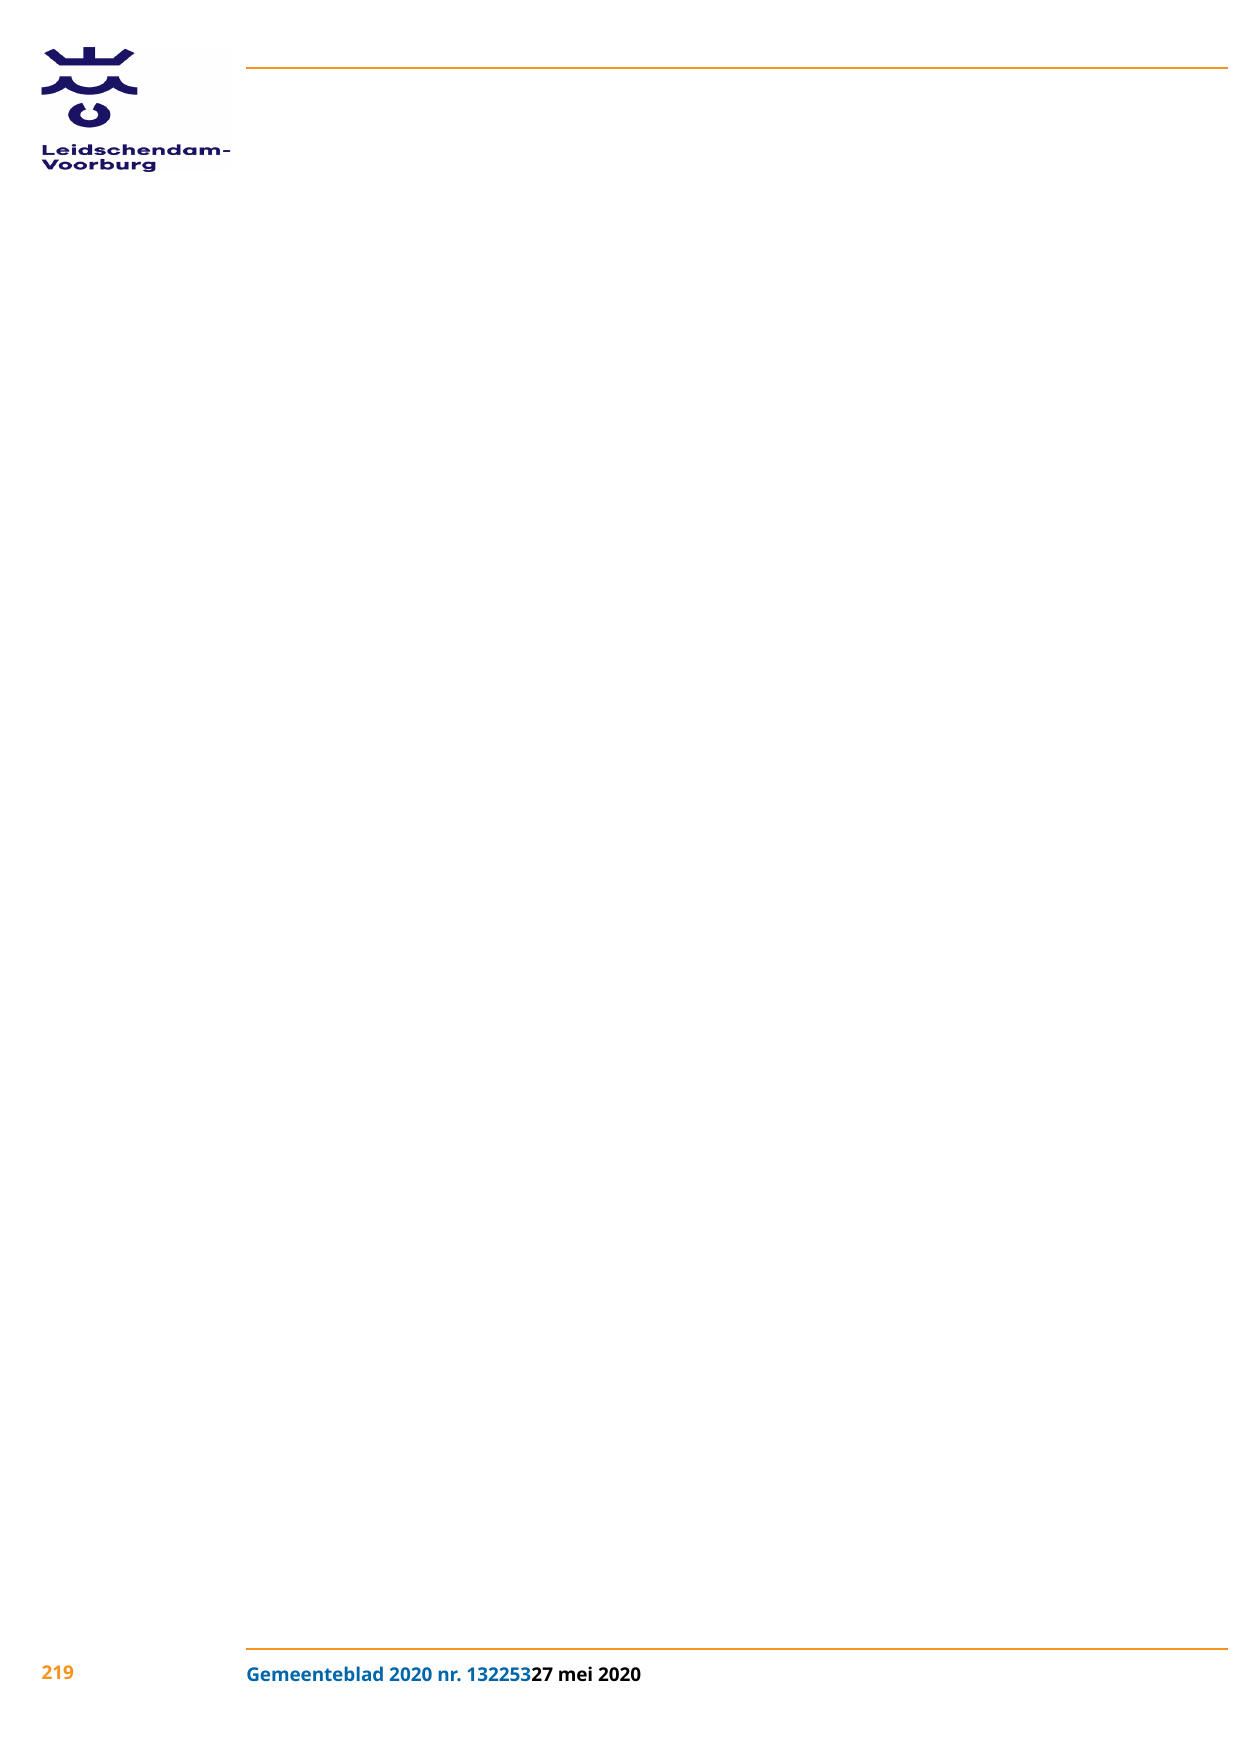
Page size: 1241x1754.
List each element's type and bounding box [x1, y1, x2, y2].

picture [41, 47, 231, 172]
